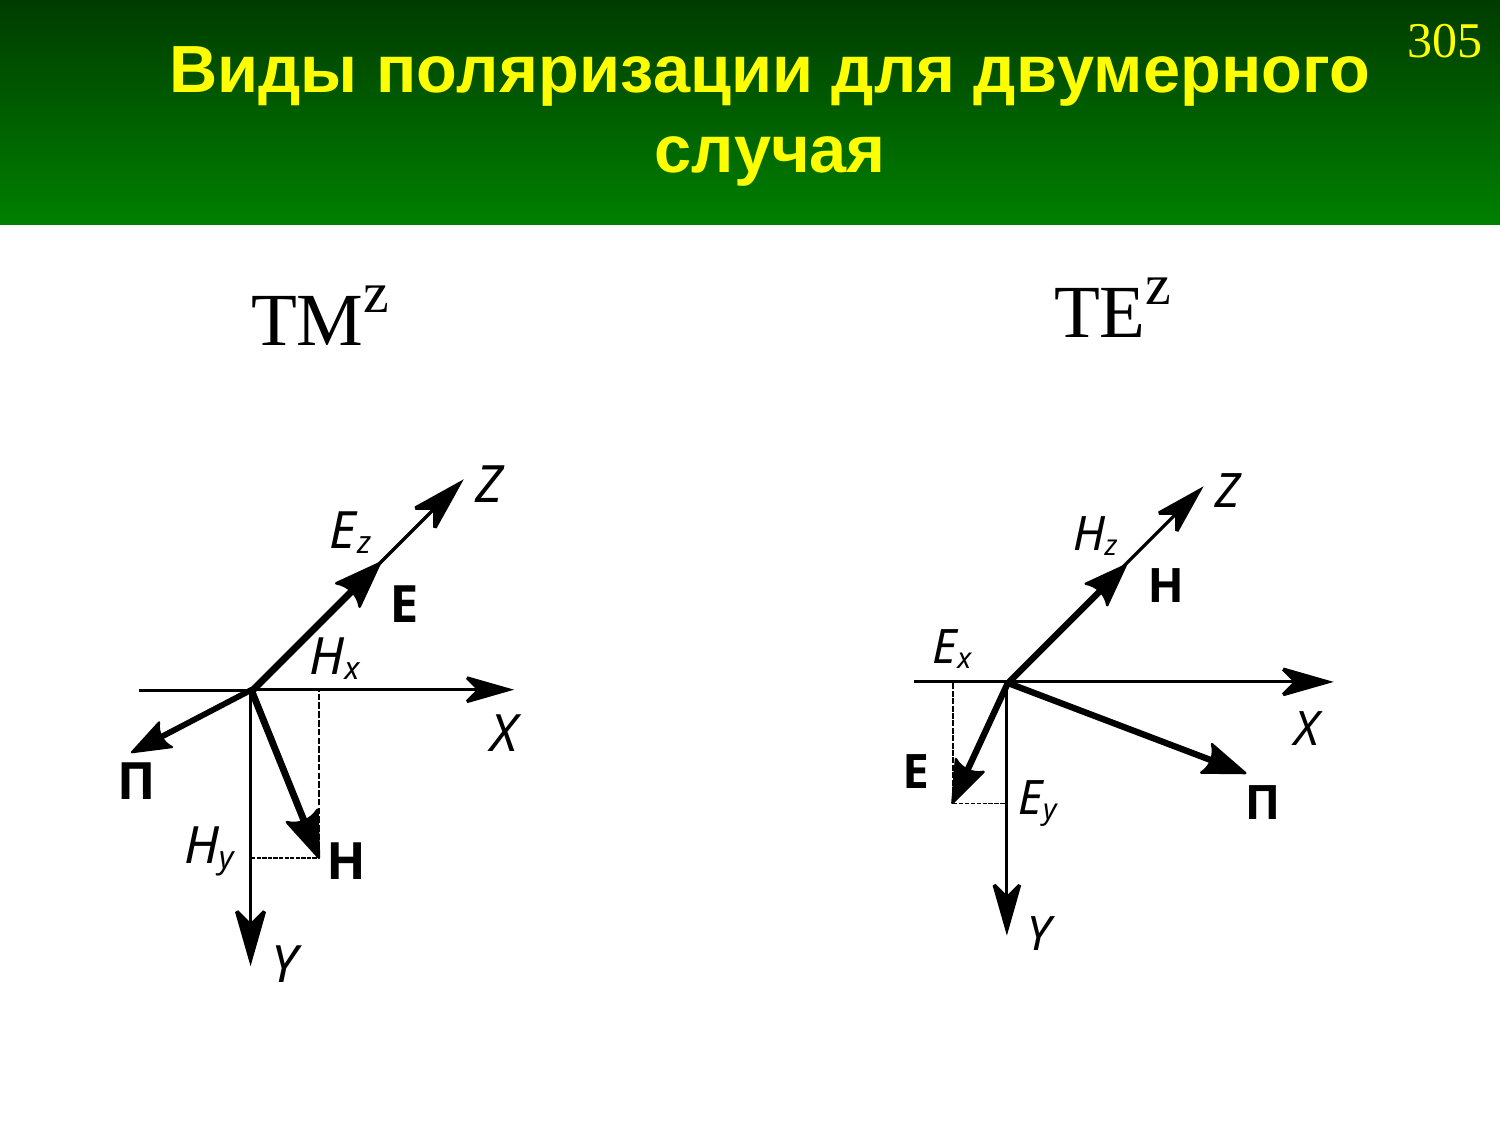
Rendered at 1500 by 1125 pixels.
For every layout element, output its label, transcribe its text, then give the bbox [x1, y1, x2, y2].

picture [906, 473, 1334, 951]
text_box TMz [236, 237, 405, 373]
text_box TEz [1039, 230, 1187, 366]
picture [121, 465, 528, 983]
title Виды поляризации для двумерного случая [100, 7, 1441, 204]
